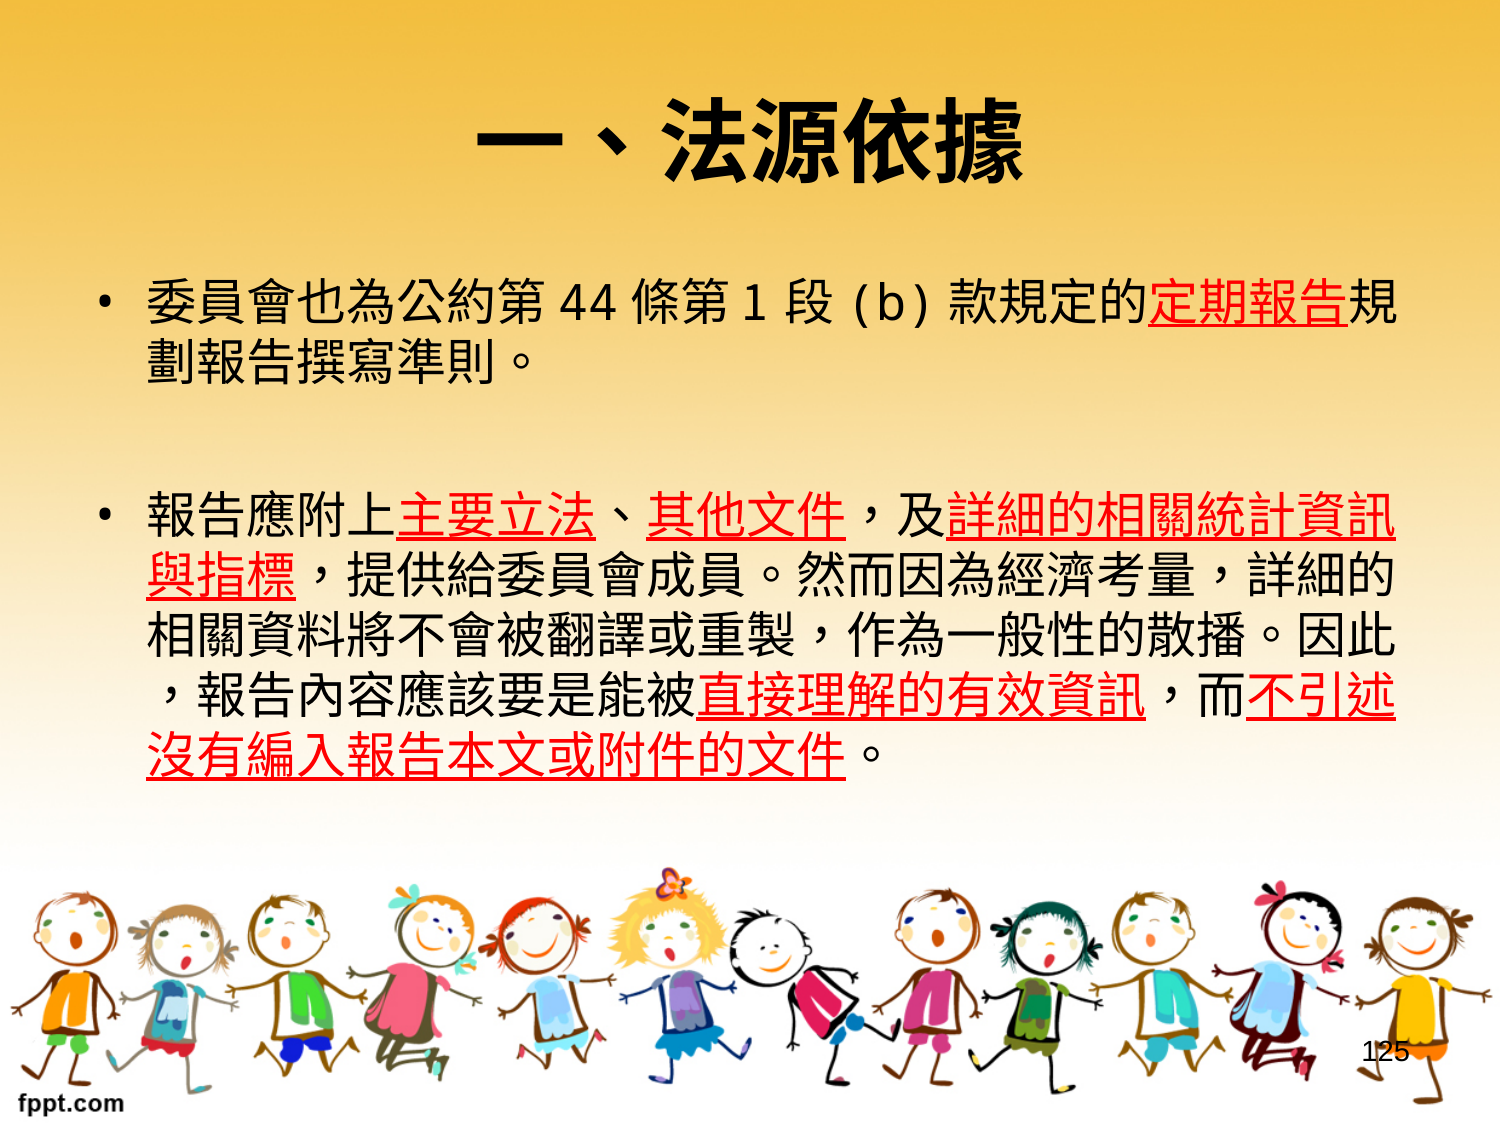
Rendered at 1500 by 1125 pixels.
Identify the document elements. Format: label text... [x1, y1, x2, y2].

list 委員會也為公約第44條第1段(b)款規定的定期報告規劃報告撰寫準則。 報告應附上主要立法、其他文件，及詳細的相關統計資訊與指標，提供給委員會成員。然而因為經濟考量，詳細的相關資料將不會被翻譯或重製，作為一般性的散播。因此，報告內容應該要是能被直接理解的有效資訊，而不引述沒有編入報告本文或附件的文件。 [75, 262, 1426, 1005]
title 一、法源依據 [75, 45, 1426, 233]
text_box [1074, 1024, 1426, 1103]
picture [0, 0, 1500, 1125]
